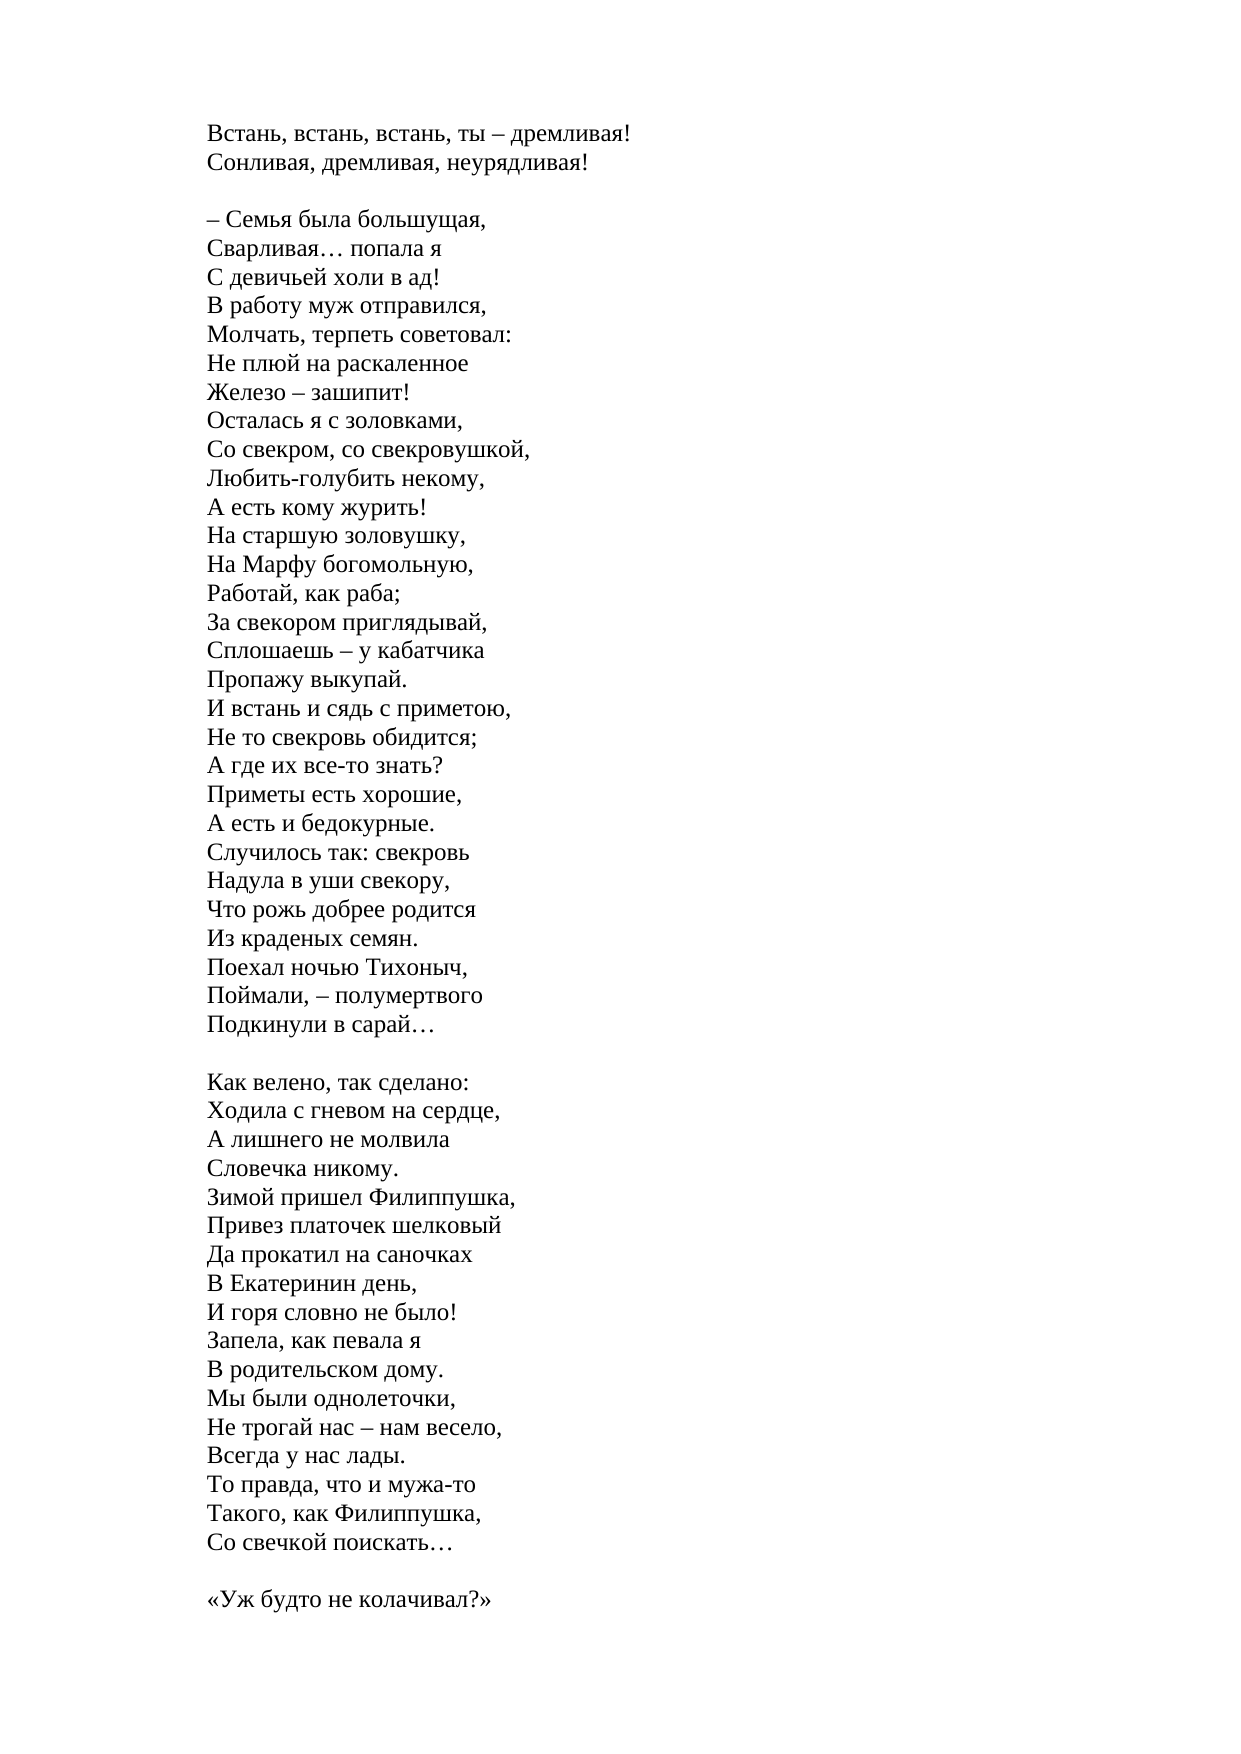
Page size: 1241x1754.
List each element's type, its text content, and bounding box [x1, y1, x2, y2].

text Поехал ночью Тихоныч, [148, 952, 1152, 981]
text Всегда у нас лады. [148, 1441, 1152, 1469]
text Что рожь добрее родится [148, 894, 1152, 923]
text На Марфу богомольную, [148, 549, 1152, 578]
text Ходила с гневом на сердце, [148, 1096, 1152, 1124]
text Да прокатил на саночках [148, 1239, 1152, 1268]
text Запела, как певала я [148, 1326, 1152, 1354]
text И встань и сядь с приметою, [148, 693, 1152, 722]
text И горя словно не было! [148, 1297, 1152, 1326]
text Подкинули в сарай… [148, 1009, 1152, 1038]
text А где их все-то знать? [148, 751, 1152, 779]
text Из краденых семян. [148, 923, 1152, 952]
text «Уж будто не колачивал?» [148, 1584, 1152, 1613]
text С девичьей холи в ад! [148, 262, 1152, 291]
text Железо – зашипит! [148, 377, 1152, 406]
text Словечка никому. [148, 1153, 1152, 1182]
text А лишнего не молвила [148, 1124, 1152, 1153]
text Сплошаешь – у кабатчика [148, 636, 1152, 664]
text Работай, как раба; [148, 578, 1152, 607]
text Мы были однолеточки, [148, 1383, 1152, 1412]
text Привез платочек шелковый [148, 1211, 1152, 1239]
text Со свекром, со свекровушкой, [148, 434, 1152, 463]
text Не трогай нас – нам весело, [148, 1412, 1152, 1441]
text Молчать, терпеть советовал: [148, 319, 1152, 348]
text Встань, встань, встань, ты – дремливая! [148, 118, 1152, 147]
text Не плюй на раскаленное [148, 348, 1152, 377]
text Надула в уши свекору, [148, 866, 1152, 894]
text На старшую золовушку, [148, 521, 1152, 549]
text А есть и бедокурные. [148, 808, 1152, 837]
text То правда, что и мужа-то [148, 1469, 1152, 1498]
text Со свечкой поискать… [148, 1527, 1152, 1556]
text Приметы есть хорошие, [148, 779, 1152, 808]
text А есть кому журить! [148, 492, 1152, 521]
text Пропажу выкупай. [148, 664, 1152, 693]
text Осталась я с золовками, [148, 406, 1152, 434]
text – Семья была большущая, [148, 204, 1152, 233]
text Случилось так: свекровь [148, 837, 1152, 866]
text Поймали, – полумертвого [148, 981, 1152, 1009]
text В работу муж отправился, [148, 291, 1152, 319]
text Такого, как Филиппушка, [148, 1498, 1152, 1527]
text За свекором приглядывай, [148, 607, 1152, 636]
text Любить-голубить некому, [148, 463, 1152, 492]
text В родительском дому. [148, 1354, 1152, 1383]
text Сварливая… попала я [148, 233, 1152, 262]
text В Екатеринин день, [148, 1268, 1152, 1297]
text Зимой пришел Филиппушка, [148, 1182, 1152, 1211]
text Как велено, так сделано: [148, 1067, 1152, 1096]
text Сонливая, дремливая, неурядливая! [148, 147, 1152, 176]
text Не то свекровь обидится; [148, 722, 1152, 751]
